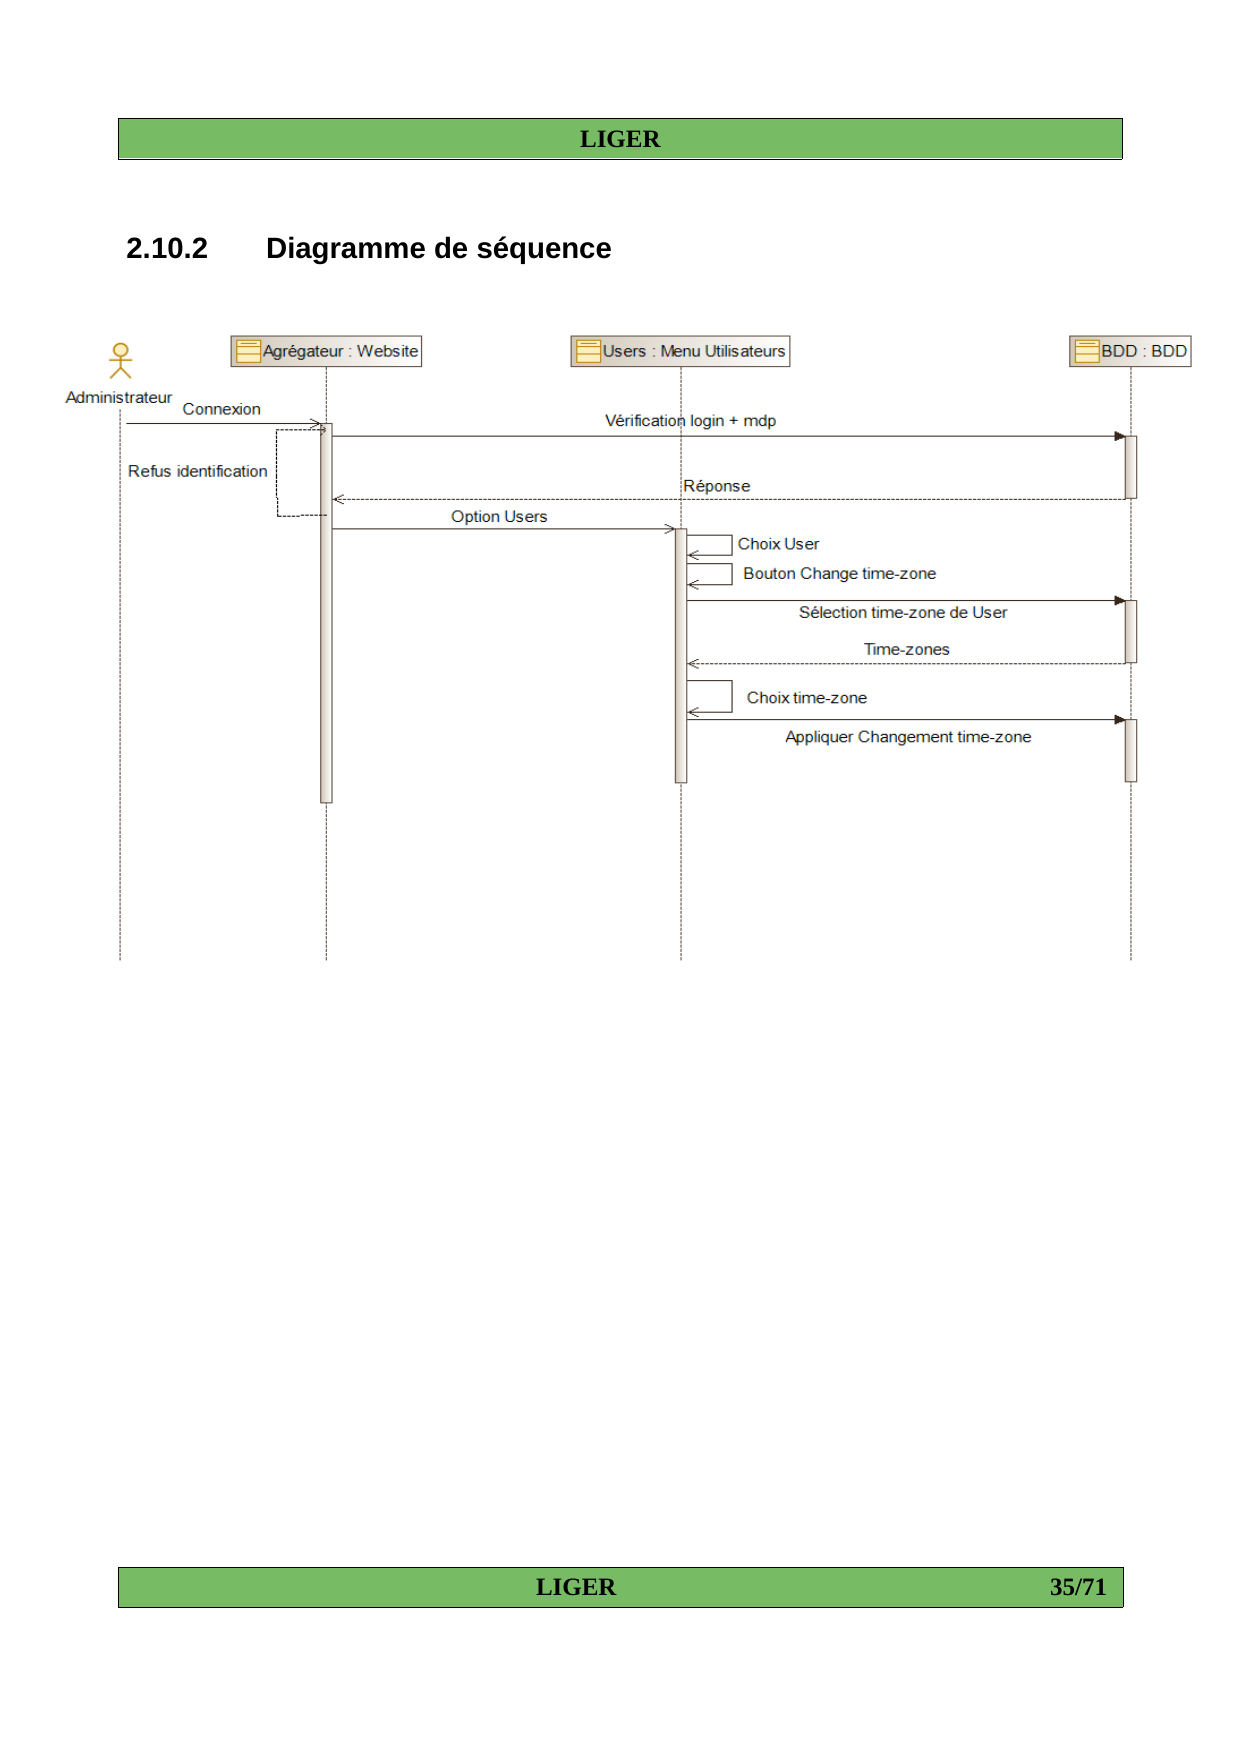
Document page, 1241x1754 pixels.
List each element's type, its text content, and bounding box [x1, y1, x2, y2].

picture [38, 325, 1203, 972]
subtitle Diagramme de séquence [118, 231, 1122, 265]
